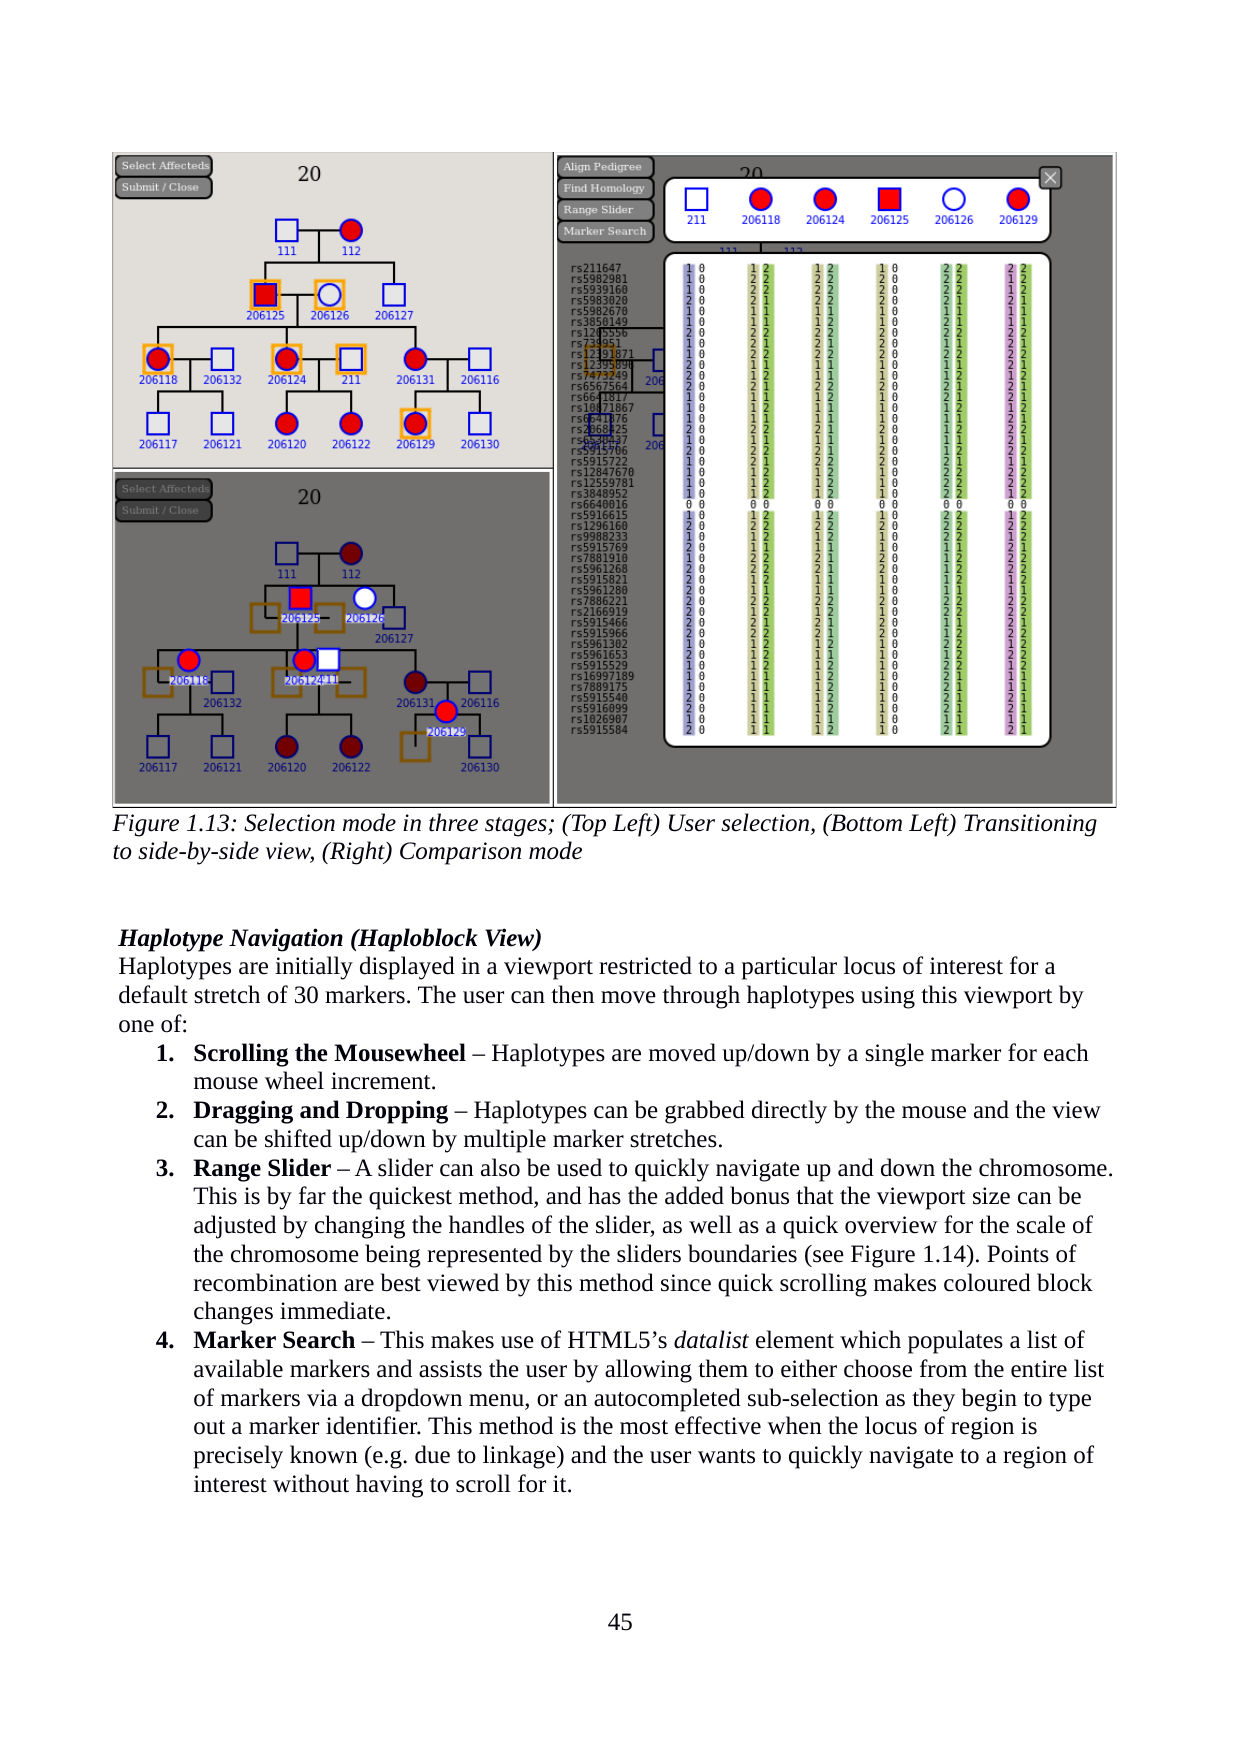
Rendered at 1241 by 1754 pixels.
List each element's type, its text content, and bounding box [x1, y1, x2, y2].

list Range Slider – A slider can also be used to quickly navigate up and down the chromosome. This is by far the quickest method, and has the added bonus that the viewport size can be adjusted by changing the handles of the slider, as well as a quick overview for the scale of the chromosome being represented by the sliders boundaries (see Figure 1.14). Points of recombination are best viewed by this method since quick scrolling makes coloured block changes immediate. [156, 1153, 1122, 1325]
text Figure 1.13: Selection mode in three stages; (Top Left) User selection, (Bottom Left) Transitioning to side-by-side view, (Right) Comparison mode [112, 808, 1116, 865]
picture [112, 152, 1117, 808]
list Marker Search – This makes use of HTML5’s datalist element which populates a list of available markers and assists the user by allowing them to either choose from the entire list of markers via a dropdown menu, or an autocompleted sub-selection as they begin to type out a marker identifier. This method is the most effective when the locus of region is precisely known (e.g. due to linkage) and the user wants to quickly navigate to a region of interest without having to scroll for it. [156, 1325, 1122, 1498]
subtitle Haplotype Navigation (Haploblock View) [118, 923, 1122, 951]
text Haplotypes are initially displayed in a viewport restricted to a particular locus of interest for a default stretch of 30 markers. The user can then move through haplotypes using this viewport by one of: [118, 951, 1122, 1038]
list Dragging and Dropping – Haplotypes can be grabbed directly by the mouse and the view can be shifted up/down by multiple marker stretches. [156, 1095, 1122, 1153]
list Scrolling the Mousewheel – Haplotypes are moved up/down by a single marker for each mouse wheel increment. [156, 1038, 1122, 1095]
